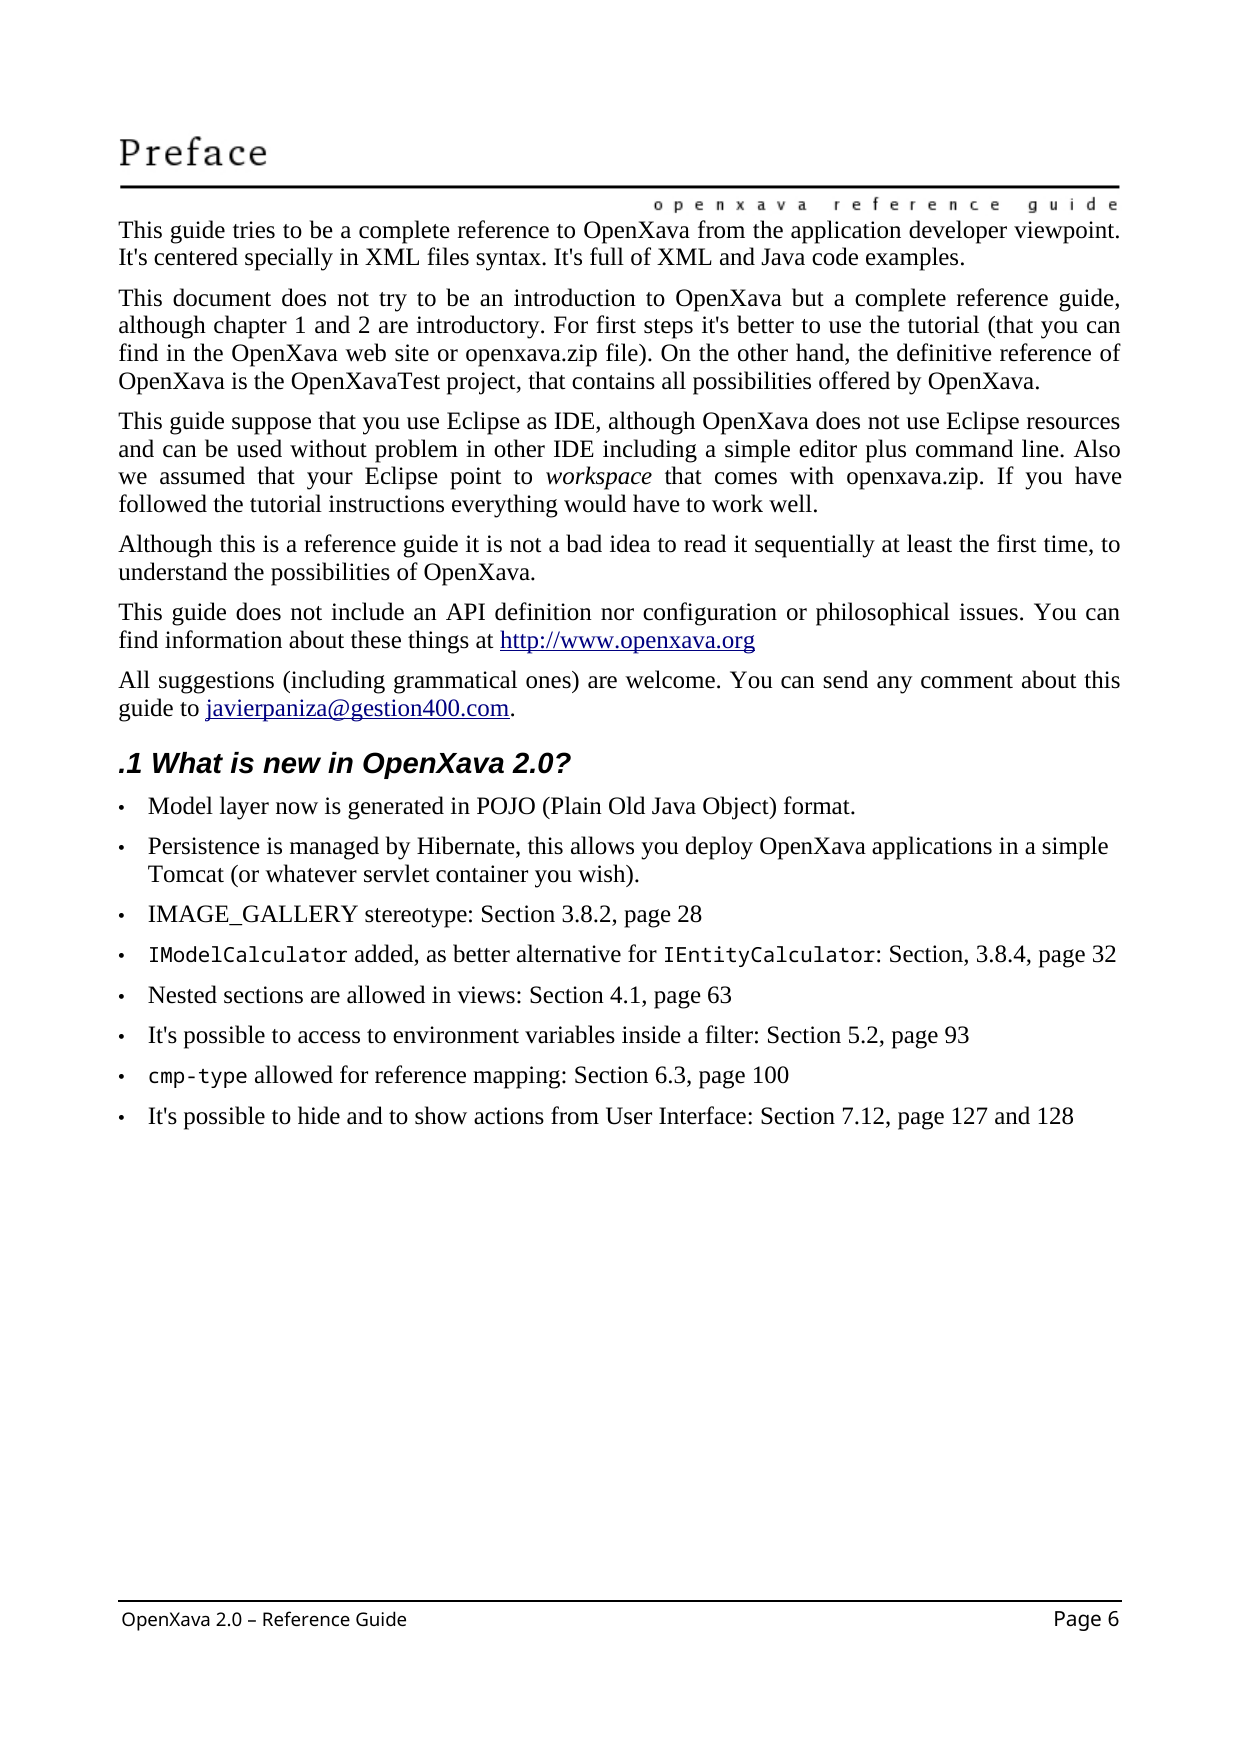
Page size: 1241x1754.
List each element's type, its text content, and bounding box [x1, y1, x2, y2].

text This guide suppose that you use Eclipse as IDE, although OpenXava does not use Eclipse resources and can be used without problem in other IDE including a simple editor plus command line. Also we assumed that your Eclipse point to workspace that comes with openxava.zip. If you have followed the tutorial instructions everything would have to work well. [118, 407, 1122, 518]
list It's possible to access to environment variables inside a filter: Section 5.2, page 93 [118, 1021, 1122, 1049]
text This document does not try to be an introduction to OpenXava but a complete reference guide, although chapter 1 and 2 are introductory. For first steps it's better to use the tutorial (that you can find in the OpenXava web site or openxava.zip file). On the other hand, the definitive reference of OpenXava is the OpenXavaTest project, that contains all possibilities offered by OpenXava. [118, 284, 1122, 394]
list cmp-type allowed for reference mapping: Section 6.3, page 100 [118, 1061, 1122, 1089]
subtitle What is new in OpenXava 2.0? [118, 747, 1122, 779]
text This guide tries to be a complete reference to OpenXava from the application developer viewpoint. It's centered specially in XML files syntax. It's full of XML and Java code examples. [118, 135, 1122, 271]
list Persistence is managed by Hibernate, this allows you deploy OpenXava applications in a simple Tomcat (or whatever servlet container you wish). [118, 832, 1122, 887]
list IMAGE_GALLERY stereotype: Section 3.8.2, page 28 [118, 900, 1122, 928]
text Although this is a reference guide it is not a bad idea to read it sequentially at least the first time, to understand the possibilities of OpenXava. [118, 530, 1122, 586]
text This guide does not include an API definition nor configuration or philosophical issues. You can find information about these things at http://www.openxava.org [118, 598, 1122, 654]
list Nested sections are allowed in views: Section 4.1, page 63 [118, 981, 1122, 1009]
picture [119, 128, 1124, 216]
text All suggestions (including grammatical ones) are welcome. You can send any comment about this guide to javierpaniza@gestion400.com. [118, 666, 1122, 722]
list IModelCalculator added, as better alternative for IEntityCalculator: Section, 3.8.4, page 32 [118, 940, 1122, 968]
list Model layer now is generated in POJO (Plain Old Java Object) format. [118, 792, 1122, 819]
list It's possible to hide and to show actions from User Interface: Section 7.12, page 127 and 128 [118, 1102, 1122, 1130]
subtitle Preface [118, 118, 1122, 123]
